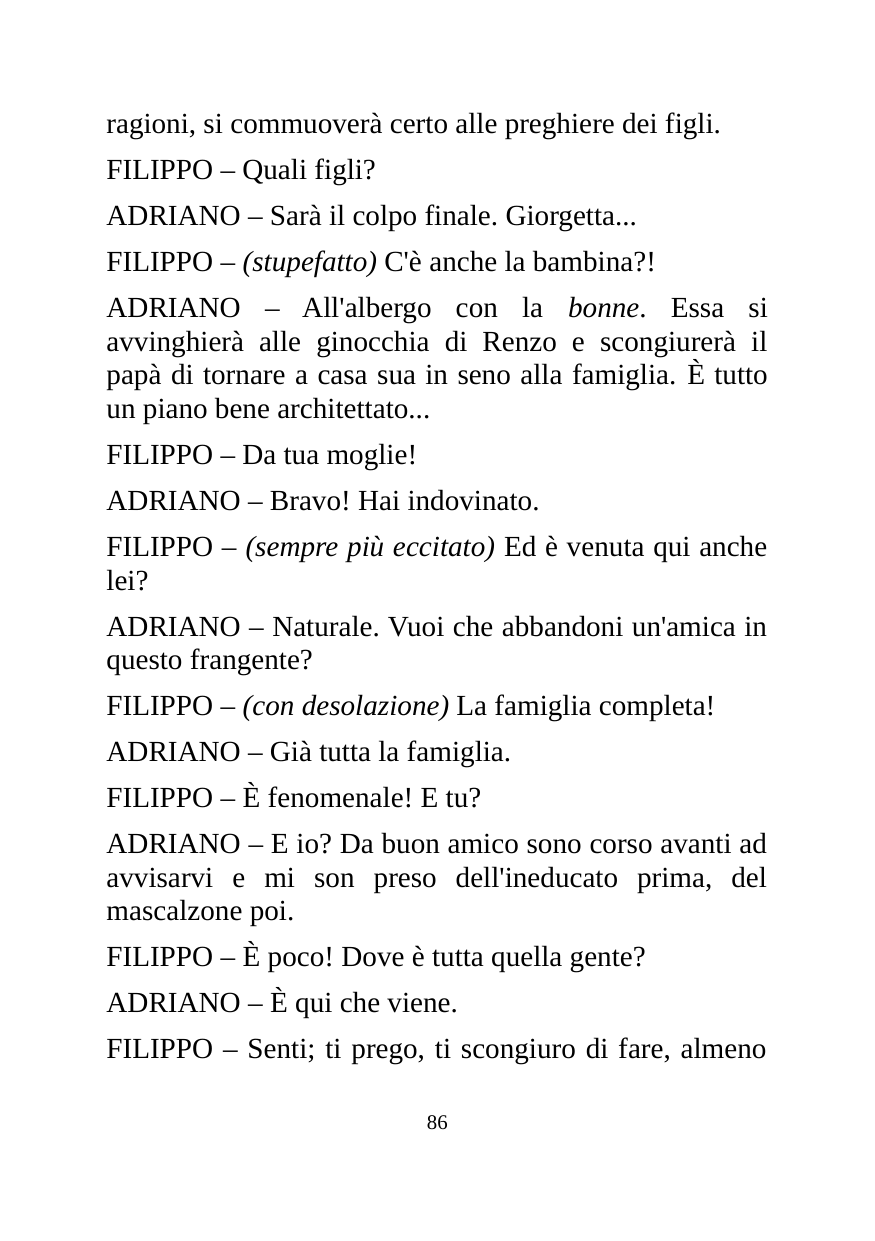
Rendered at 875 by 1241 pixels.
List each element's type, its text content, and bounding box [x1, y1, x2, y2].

text ADRIANO – Sarà il colpo finale. Giorgetta... [106, 198, 768, 232]
text FILIPPO – Da tua moglie! [106, 437, 768, 471]
text ADRIANO – Naturale. Vuoi che abbandoni un'amica in questo frangente? [106, 609, 768, 676]
text FILIPPO – (stupefatto) C'è anche la bambina?! [106, 244, 768, 278]
text FILIPPO – (sempre più eccitato) Ed è venuta qui anche lei? [106, 529, 768, 596]
text ragioni, si commuoverà certo alle preghiere dei figli. [106, 106, 768, 140]
text FILIPPO – Senti; ti prego, ti scongiuro di fare, almeno [106, 1032, 768, 1065]
text ADRIANO – Bravo! Hai indovinato. [106, 483, 768, 517]
text ADRIANO – E io? Da buon amico sono corso avanti ad avvisarvi e mi son preso dell'ineducato prima, del mascalzone poi. [106, 826, 768, 927]
text FILIPPO – (con desolazione) La famiglia completa! [106, 688, 768, 722]
text ADRIANO – È qui che viene. [106, 986, 768, 1019]
text FILIPPO – Quali figli? [106, 152, 768, 186]
text FILIPPO – È poco! Dove è tutta quella gente? [106, 939, 768, 973]
text ADRIANO – All'albergo con la bonne. Essa si avvinghierà alle ginocchia di Renzo e scongiurerà il papà di tornare a casa sua in seno alla famiglia. È tutto un piano bene architettato... [106, 290, 768, 424]
text FILIPPO – È fenomenale! E tu? [106, 780, 768, 814]
text ADRIANO – Già tutta la famiglia. [106, 734, 768, 768]
